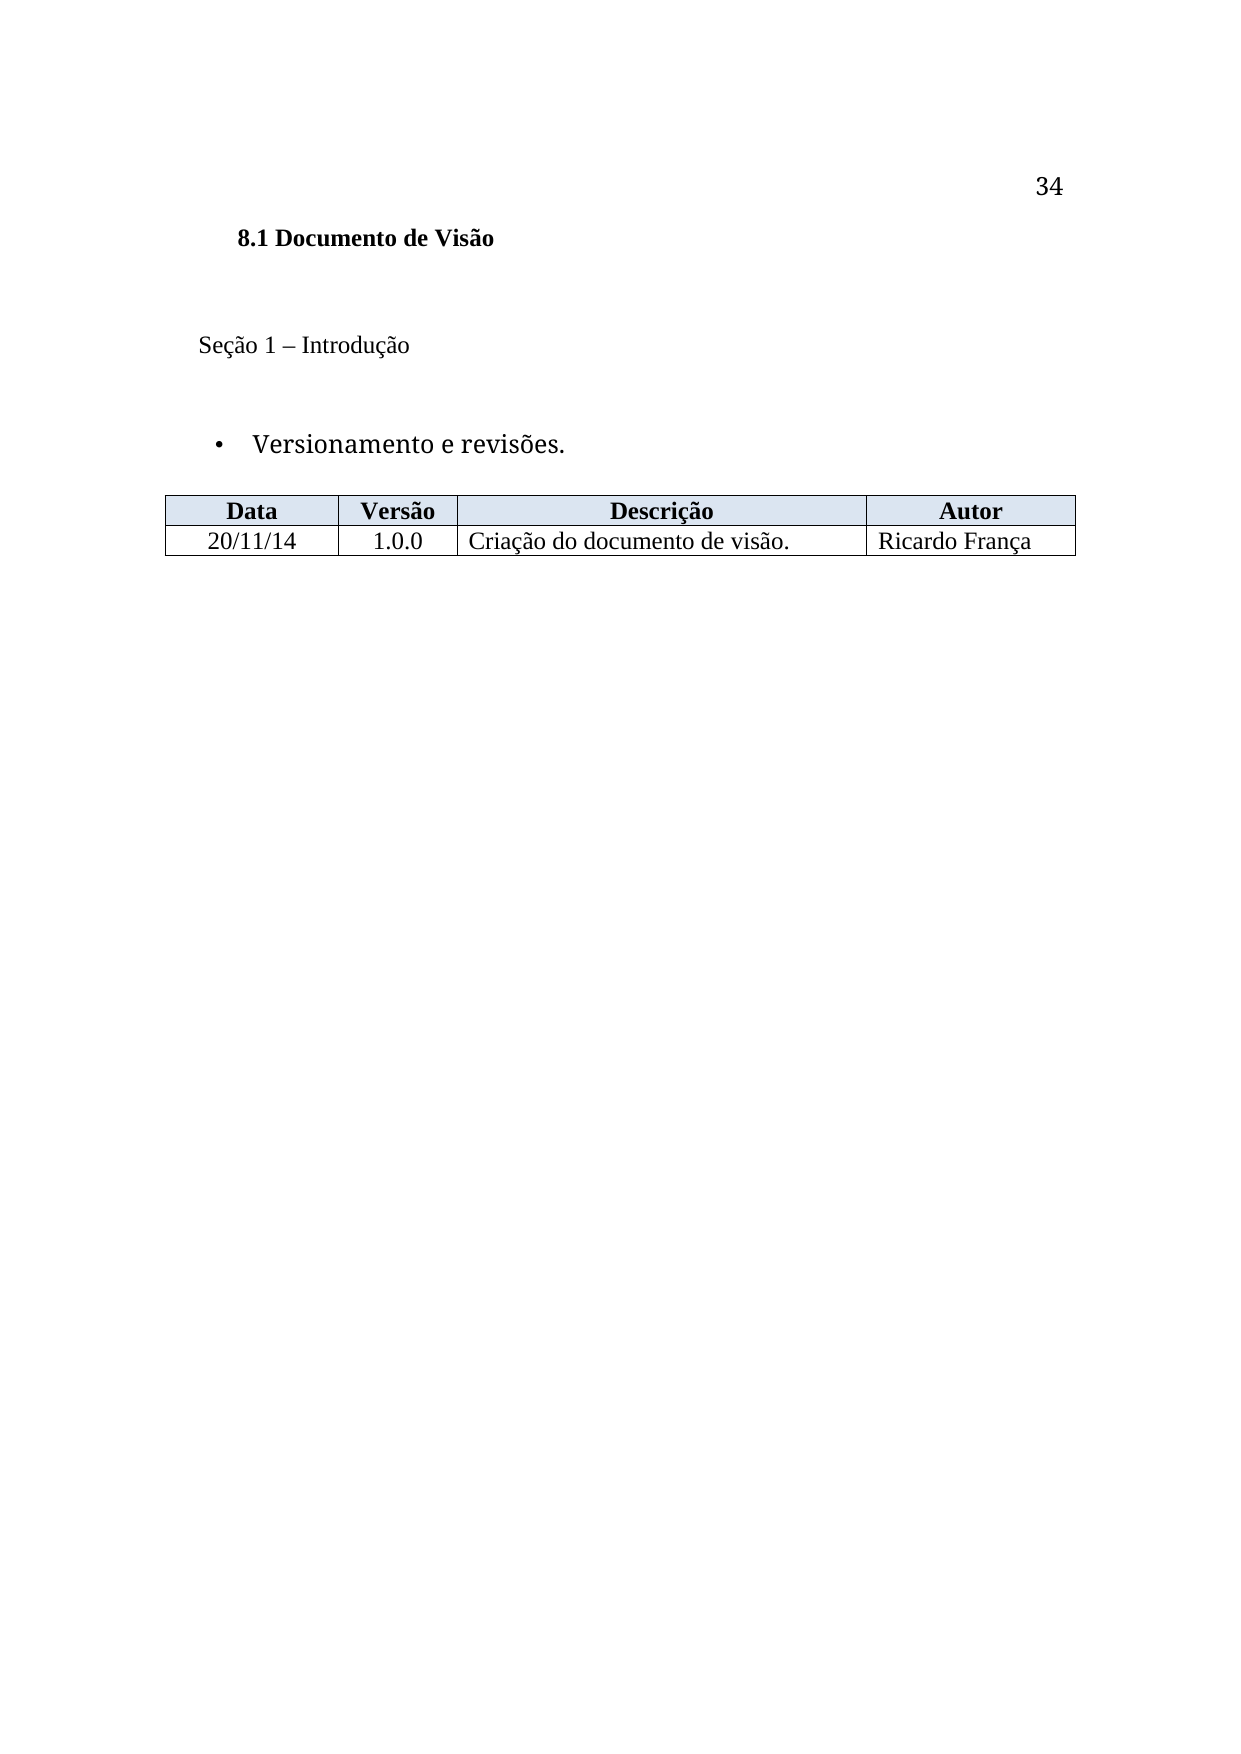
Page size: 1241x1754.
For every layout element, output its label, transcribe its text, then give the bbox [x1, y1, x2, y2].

table_header Autor [867, 496, 1075, 525]
table_cell 20/11/14 [166, 526, 338, 555]
list Versionamento e revisões. [215, 427, 1063, 461]
table_header Versão [339, 496, 457, 525]
text Seção 1 – Introdução [198, 330, 1063, 359]
table_cell Ricardo França [867, 526, 1075, 555]
subtitle 8.1 Documento de Visão [177, 223, 1063, 252]
table_cell Criação do documento de visão. [458, 526, 866, 555]
table_cell 1.0.0 [339, 526, 457, 555]
table_header Data [166, 496, 338, 525]
table_header Descrição [458, 496, 866, 525]
